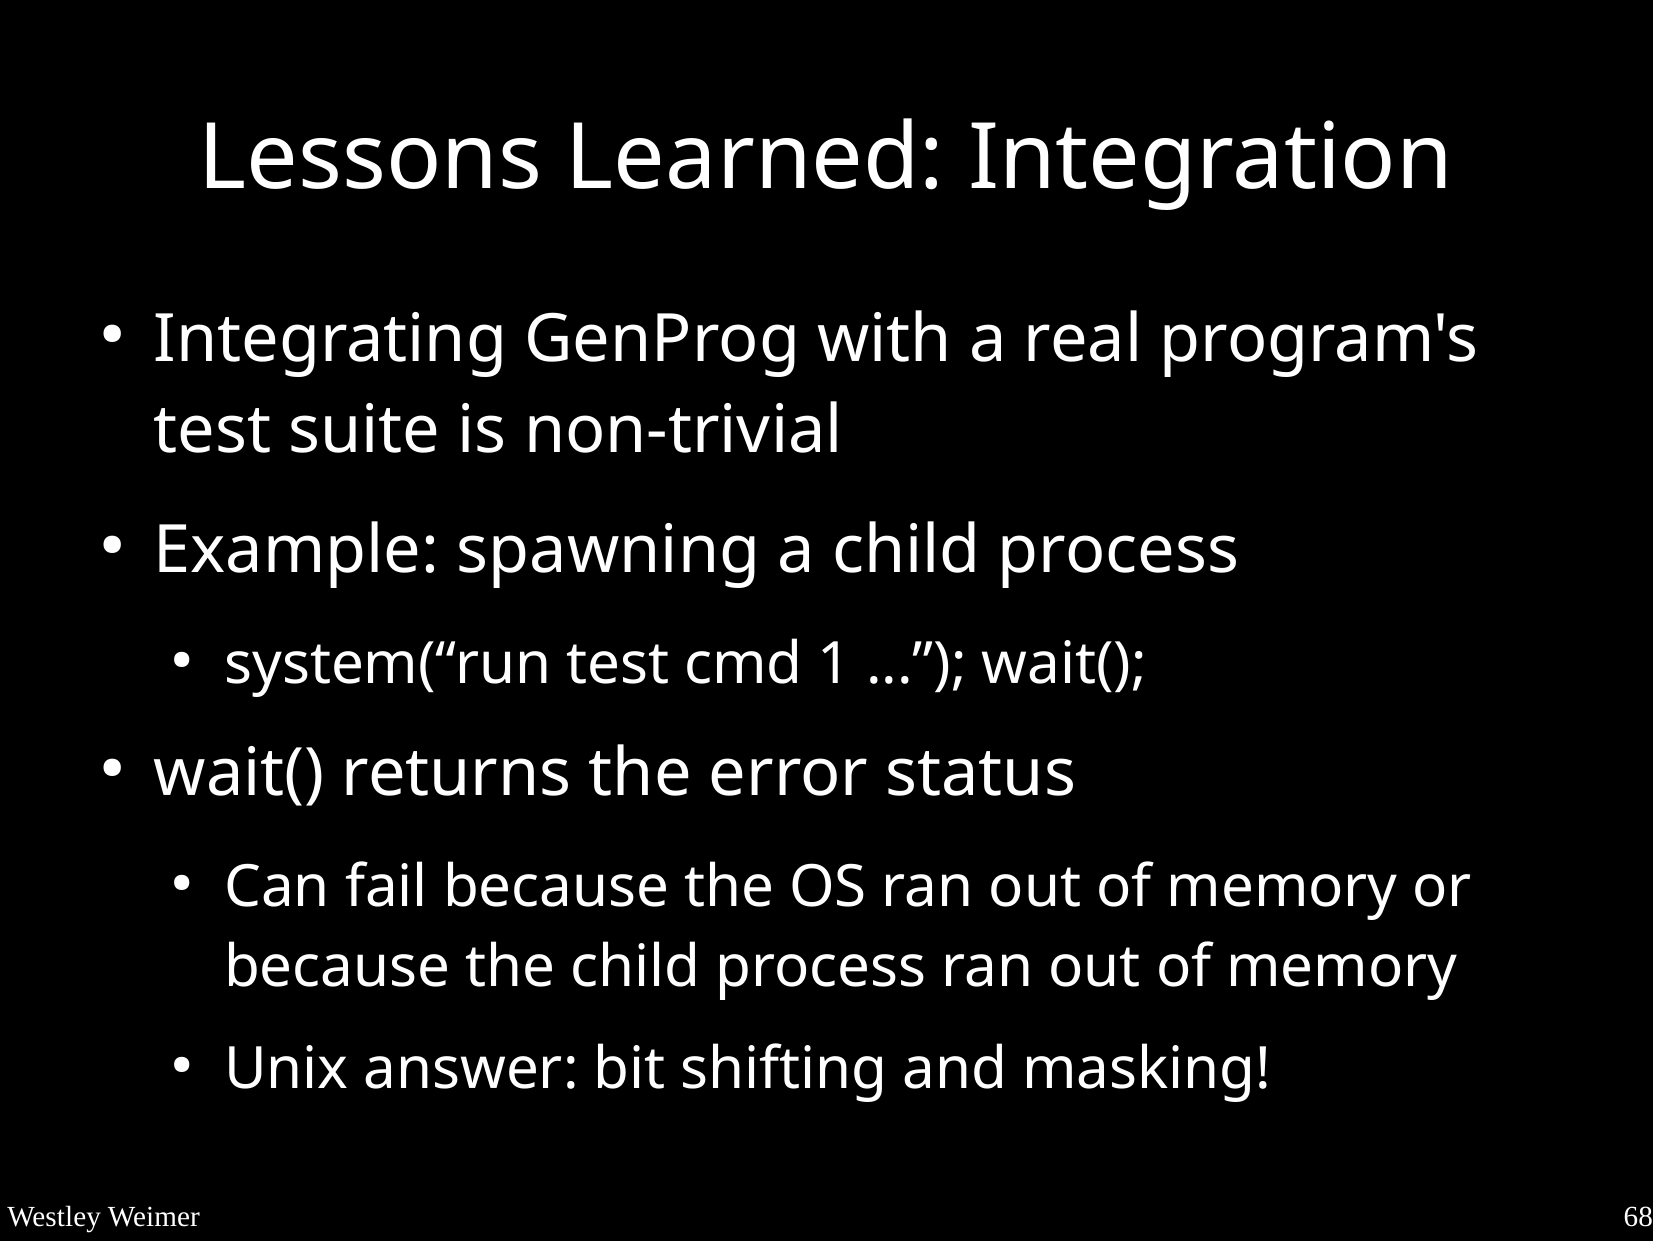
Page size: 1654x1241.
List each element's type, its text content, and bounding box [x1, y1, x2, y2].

title Lessons Learned: Integration [82, 49, 1571, 257]
list Integrating GenProg with a real program's test suite is non-trivial Example: spawning a child process system(“run test cmd 1 ...”); wait(); wait() returns the error status Can fail because the OS ran out of memory or because the child process ran out of memory Unix answer: bit shifting and masking! [82, 290, 1571, 1109]
